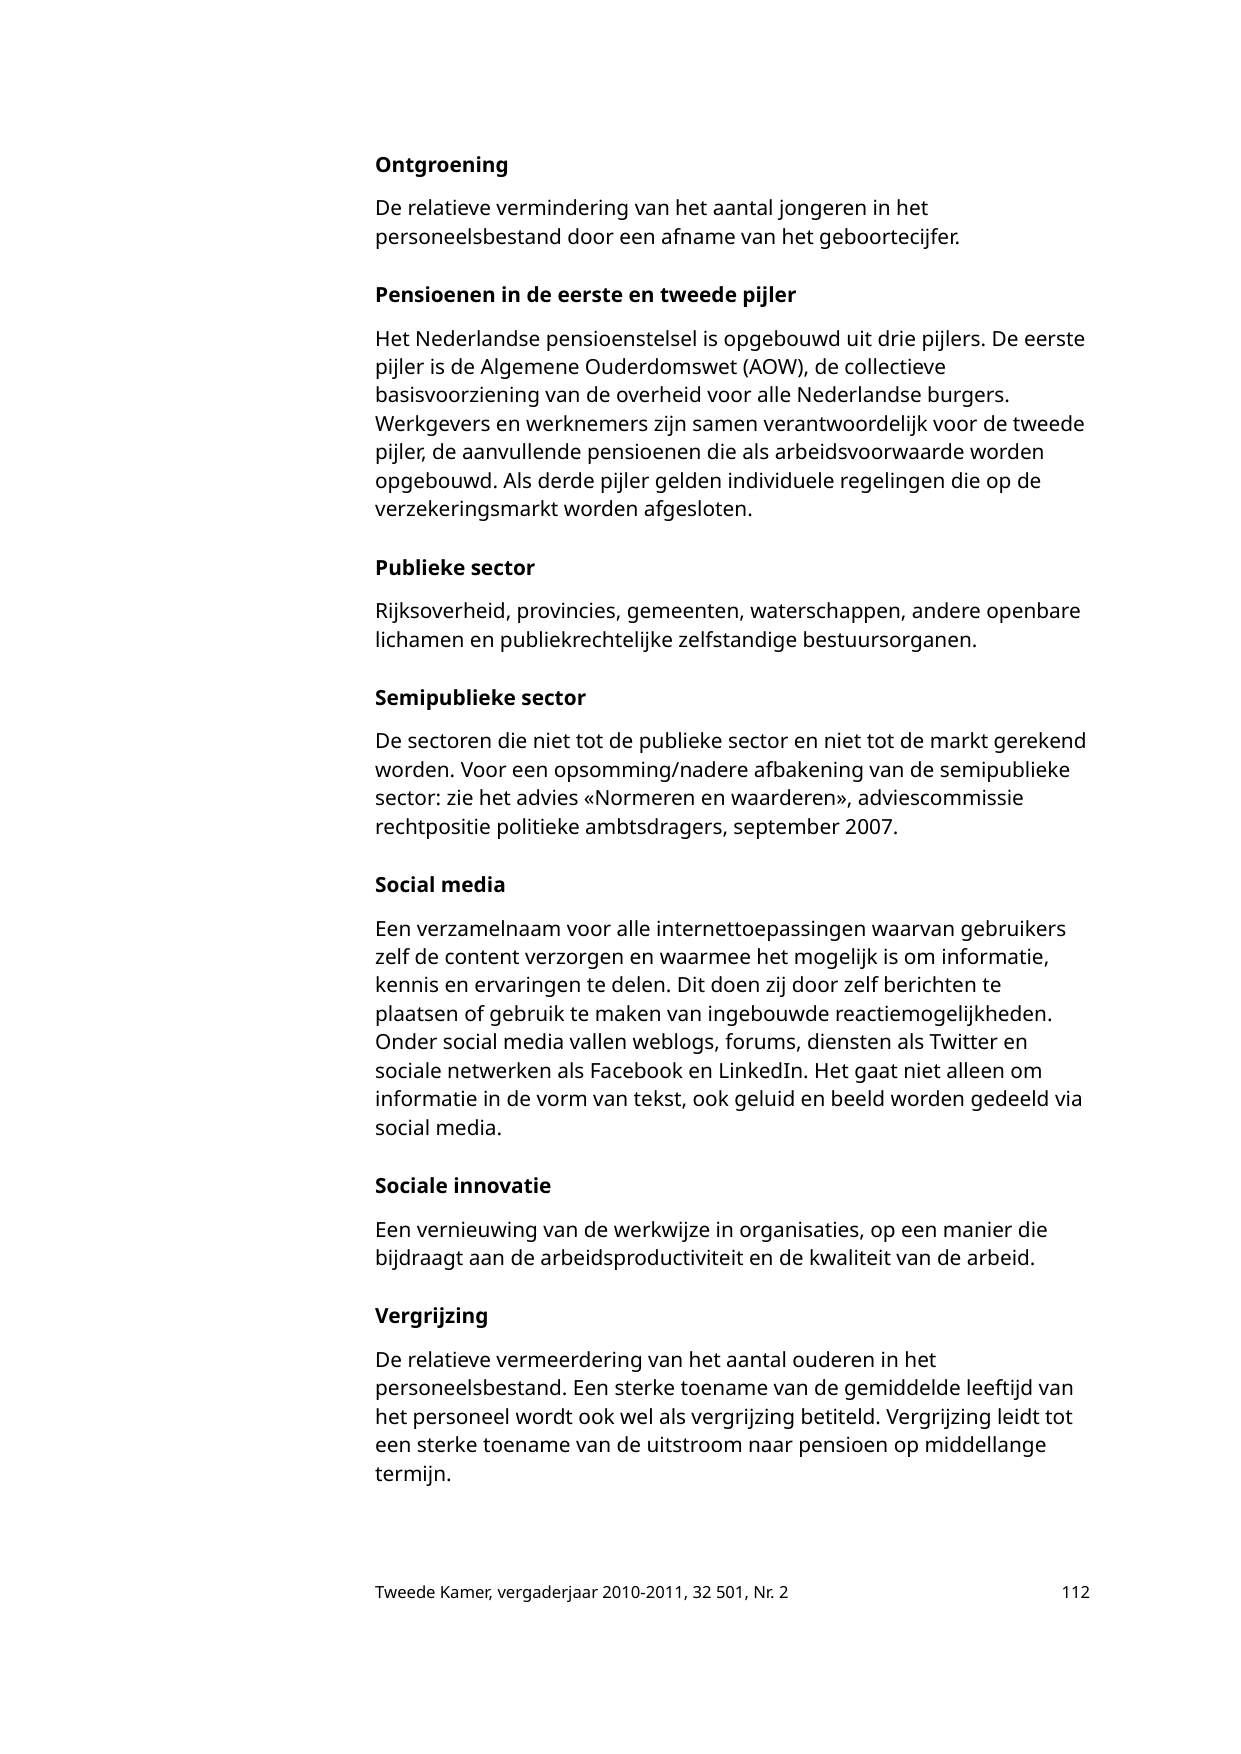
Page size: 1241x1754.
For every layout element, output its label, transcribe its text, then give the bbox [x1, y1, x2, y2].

text Vergrijzing [375, 1302, 1090, 1330]
text De relatieve vermindering van het aantal jongeren in het personeelsbestand door een afname van het geboortecijfer. [375, 193, 1090, 250]
text Social media [375, 870, 1090, 899]
text Sociale innovatie [375, 1171, 1090, 1200]
text Rijksoverheid, provincies, gemeenten, waterschappen, andere openbare lichamen en publiekrechtelijke zelfstandige bestuursorganen. [375, 596, 1090, 653]
text Een vernieuwing van de werkwijze in organisaties, op een manier die bijdraagt aan de arbeidsproductiviteit en de kwaliteit van de arbeid. [375, 1215, 1090, 1272]
text Pensioenen in de eerste en tweede pijler [375, 280, 1090, 309]
text De relatieve vermeerdering van het aantal ouderen in het personeelsbestand. Een sterke toename van de gemiddelde leeftijd van het personeel wordt ook wel als vergrijzing betiteld. Vergrijzing leidt tot een sterke toename van de uitstroom naar pensioen op middellange termijn. [375, 1345, 1090, 1487]
text De sectoren die niet tot de publieke sector en niet tot de markt gerekend worden. Voor een opsomming/nadere afbakening van de semipublieke sector: zie het advies «Normeren en waarderen», adviescommissie rechtpositie politieke ambtsdragers, september 2007. [375, 727, 1090, 840]
text Semipublieke sector [375, 683, 1090, 712]
text Het Nederlandse pensioenstelsel is opgebouwd uit drie pijlers. De eerste pijler is de Algemene Ouderdomswet (AOW), de collectieve basisvoorziening van de overheid voor alle Nederlandse burgers. Werkgevers en werknemers zijn samen verantwoordelijk voor de tweede pijler, de aanvullende pensioenen die als arbeidsvoorwaarde worden opgebouwd. Als derde pijler gelden individuele regelingen die op de verzekeringsmarkt worden afgesloten. [375, 324, 1090, 523]
text Ontgroening [375, 150, 1090, 178]
text Een verzamelnaam voor alle internettoepassingen waarvan gebruikers zelf de content verzorgen en waarmee het mogelijk is om informatie, kennis en ervaringen te delen. Dit doen zij door zelf berichten te plaatsen of gebruik te maken van ingebouwde reactiemogelijkheden. Onder social media vallen weblogs, forums, diensten als Twitter en sociale netwerken als Facebook en LinkedIn. Het gaat niet alleen om informatie in de vorm van tekst, ook geluid en beeld worden gedeeld via social media. [375, 914, 1090, 1141]
text Publieke sector [375, 553, 1090, 581]
